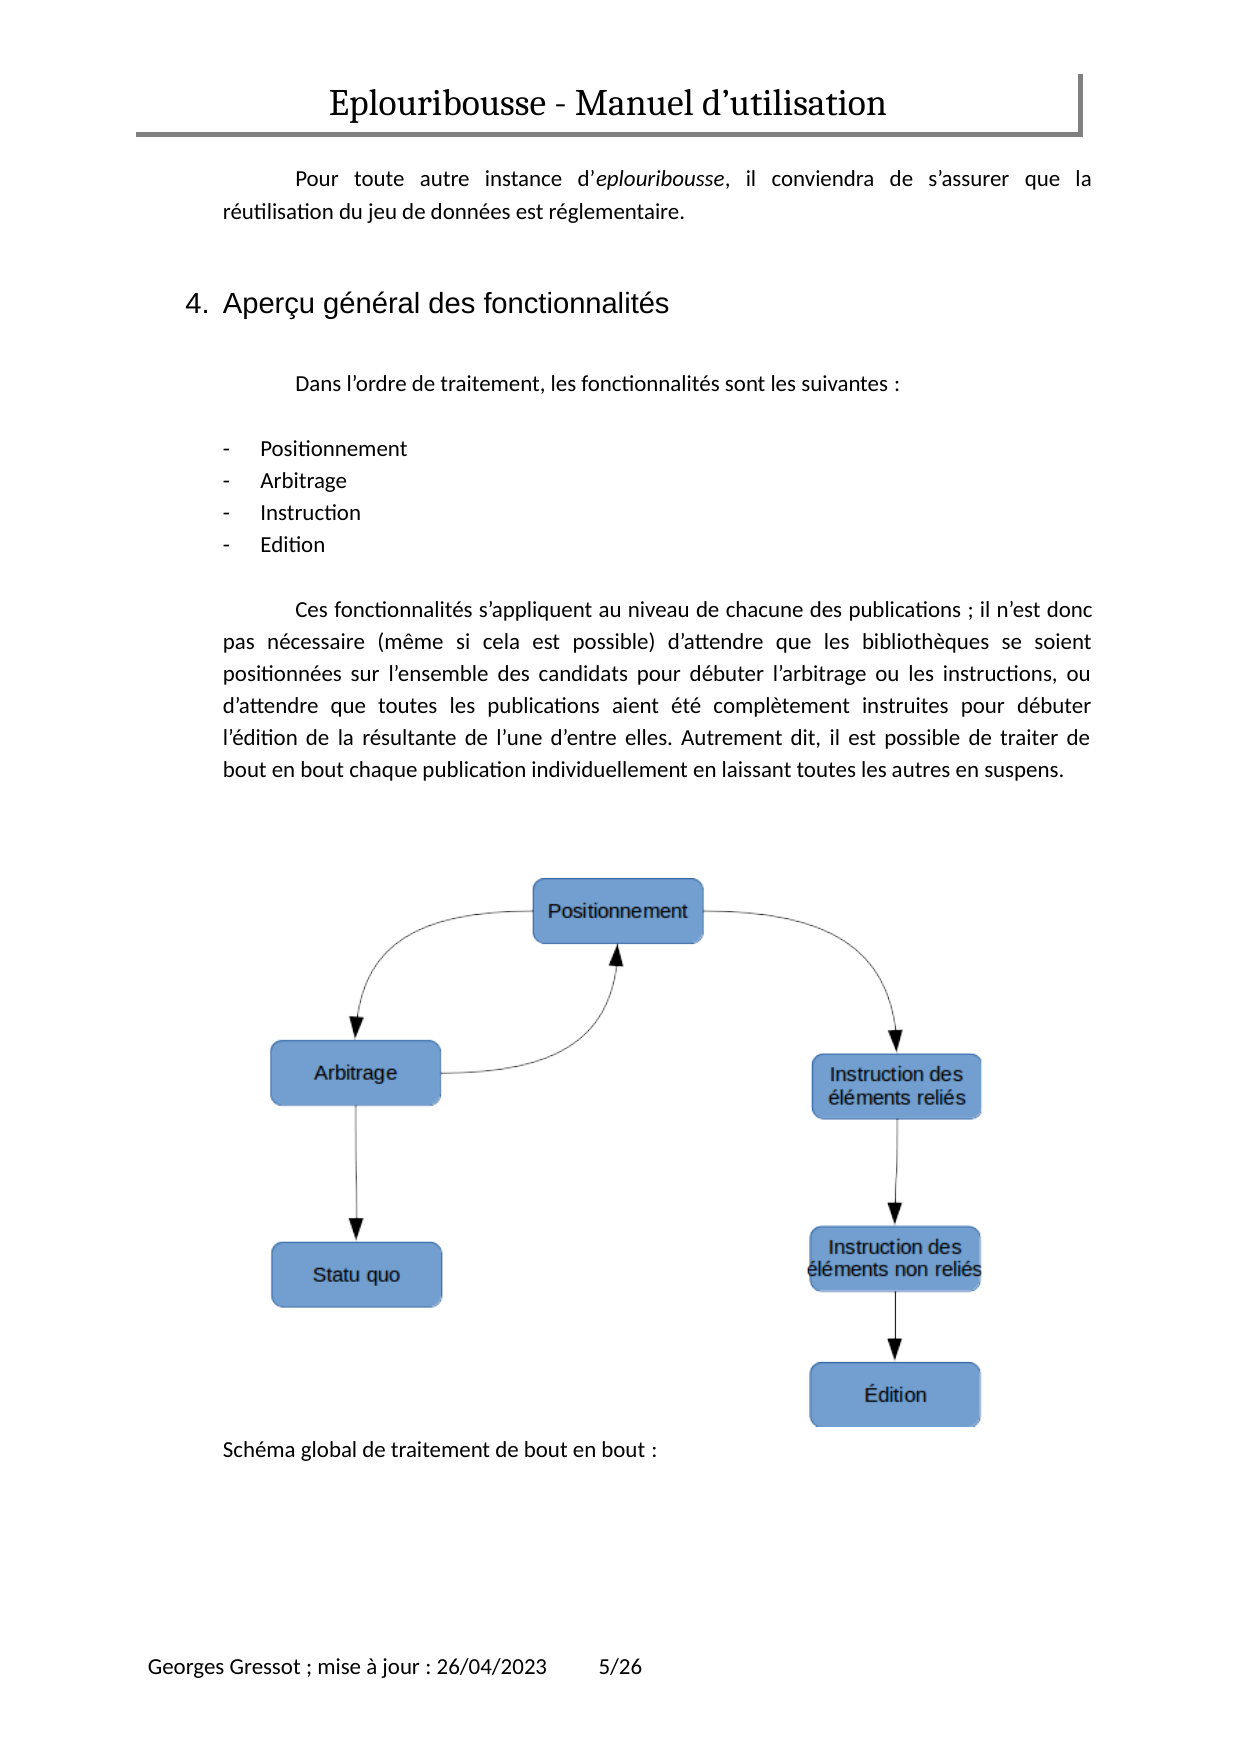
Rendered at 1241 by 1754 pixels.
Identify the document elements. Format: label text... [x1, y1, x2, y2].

list Edition [223, 530, 1093, 558]
list Instruction [223, 498, 1093, 526]
picture [270, 878, 982, 1427]
list Arbitrage [223, 466, 1093, 494]
list Ces fonctionnalités s’appliquent au niveau de chacune des publications ; il n’est donc pas nécessaire (même si cela est possible) d’attendre que les bibliothèques se soient positionnées sur l’ensemble des candidats pour débuter l’arbitrage ou les instructions, ou d’attendre que toutes les publications aient été complètement instruites pour débuter l’édition de la résultante de l’une d’entre elles. Autrement dit, il est possible de traiter de bout en bout chaque publication individuellement en laissant toutes les autres en suspens. [223, 595, 1093, 784]
list Dans l’ordre de traitement, les fonctionnalités sont les suivantes : [223, 369, 1093, 397]
list Schéma global de traitement de bout en bout : [223, 852, 1093, 1463]
list Positionnement [223, 434, 1093, 462]
subtitle Aperçu général des fonctionnalités [185, 286, 1093, 320]
list Pour toute autre instance d’eplouribousse, il conviendra de s’assurer que la réutilisation du jeu de données est réglementaire. [223, 164, 1093, 225]
